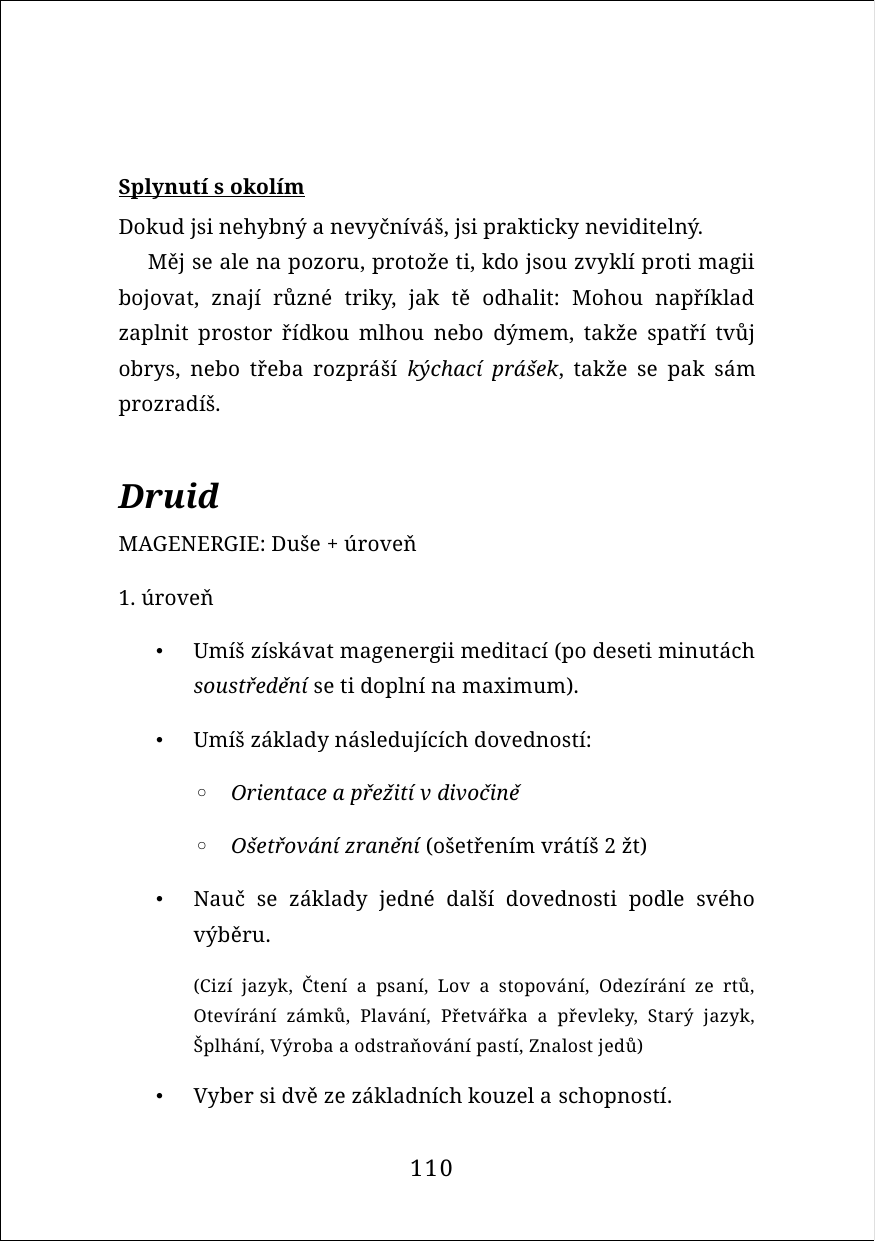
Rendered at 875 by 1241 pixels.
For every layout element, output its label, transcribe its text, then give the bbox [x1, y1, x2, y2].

list Ošetřování zranění (ošetřením vrátíš 2 žt) [193, 831, 756, 860]
list (Cizí jazyk, Čtení a psaní, Lov a stopování, Odezírání ze rtů, Otevírání zámků, Plavání, Přetvářka a převleky, Starý jazyk, Šplhání, Výroba a odstraňování pastí, Znalost jedů) [156, 973, 756, 1058]
subtitle Splynutí s okolím [118, 172, 756, 200]
list Orientace a přežití v divočině [193, 778, 756, 806]
text MAGENERGIE: Duše + úroveň [118, 529, 756, 558]
text 1. úroveň [118, 583, 756, 611]
subtitle Druid [118, 472, 756, 518]
list Vyber si dvě ze základních kouzel a schopností. [156, 1082, 756, 1110]
list Umíš základy následujících dovedností: [156, 725, 756, 753]
text Dokud jsi nehybný a nevyčníváš, jsi prakticky neviditelný. Měj se ale na pozoru, protože ti, kdo jsou zvyklí proti magii bojovat, znají různé triky, jak tě odhalit: Mohou například zaplnit prostor řídkou mlhou nebo dýmem, takže spatří tvůj obrys, nebo třeba rozpráší kýchací prášek, takže se pak sám prozradíš. [118, 212, 756, 418]
list Umíš získávat magenergii meditací (po deseti minutách soustředění se ti doplní na maximum). [156, 636, 756, 700]
list Nauč se základy jedné další dovednosti podle svého výběru. [156, 884, 756, 948]
